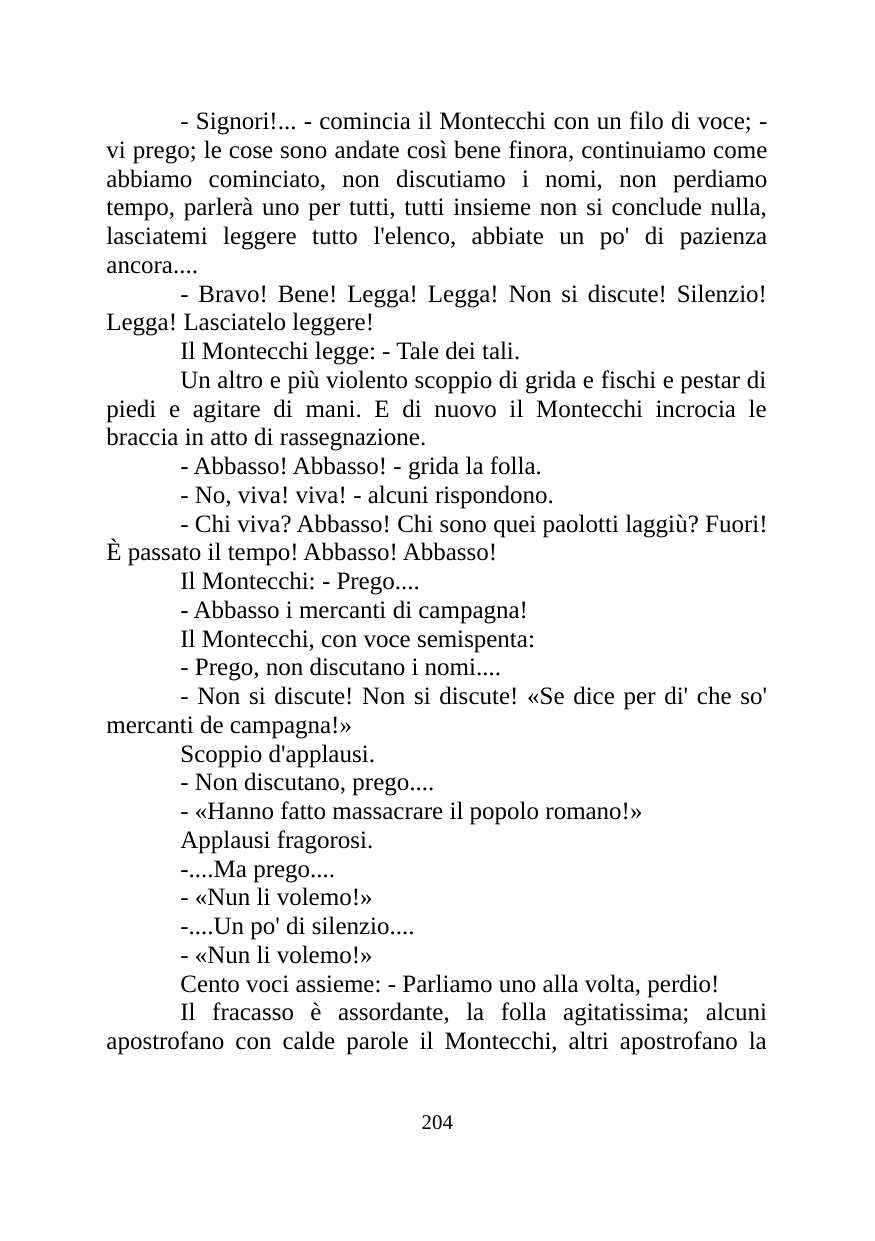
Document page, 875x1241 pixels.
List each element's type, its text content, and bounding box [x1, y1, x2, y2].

text - Chi viva? Abbasso! Chi sono quei paolotti laggiù? Fuori! È passato il tempo! Abbasso! Abbasso! [106, 509, 768, 566]
text Il fracasso è assordante, la folla agitatissima; alcuni apostrofano con calde parole il Montecchi, altri apostrofano la [106, 997, 768, 1055]
text -....Ma prego.... [106, 854, 768, 882]
text Cento voci assieme: - Parliamo uno alla volta, perdio! [106, 969, 768, 997]
text Il Montecchi legge: - Tale dei tali. [106, 336, 768, 365]
text Il Montecchi: - Prego.... [106, 566, 768, 595]
text - Signori!... - comincia il Montecchi con un filo di voce; - vi prego; le cose sono andate così bene finora, continuiamo come abbiamo cominciato, non discutiamo i nomi, non perdiamo tempo, parlerà uno per tutti, tutti insieme non si conclude nulla, lasciatemi leggere tutto l'elenco, abbiate un po' di pazienza ancora.... [106, 106, 768, 279]
text Applausi fragorosi. [106, 825, 768, 854]
text - «Nun li volemo!» [106, 882, 768, 911]
text Il Montecchi, con voce semispenta: [106, 624, 768, 652]
text - Non discutano, prego.... [106, 767, 768, 796]
text - Bravo! Bene! Legga! Legga! Non si discute! Silenzio! Legga! Lasciatelo leggere! [106, 279, 768, 336]
text - «Hanno fatto massacrare il popolo romano!» [106, 796, 768, 825]
text - Abbasso i mercanti di campagna! [106, 595, 768, 624]
text Scoppio d'applausi. [106, 739, 768, 767]
text Un altro e più violento scoppio di grida e fischi e pestar di piedi e agitare di mani. E di nuovo il Montecchi incrocia le braccia in atto di rassegnazione. [106, 365, 768, 451]
text - Abbasso! Abbasso! - grida la folla. [106, 451, 768, 480]
text - Prego, non discutano i nomi.... [106, 652, 768, 681]
text - «Nun li volemo!» [106, 940, 768, 969]
text - Non si discute! Non si discute! «Se dice per di' che so' mercanti de campagna!» [106, 681, 768, 739]
text -....Un po' di silenzio.... [106, 911, 768, 940]
text - No, viva! viva! - alcuni rispondono. [106, 480, 768, 509]
